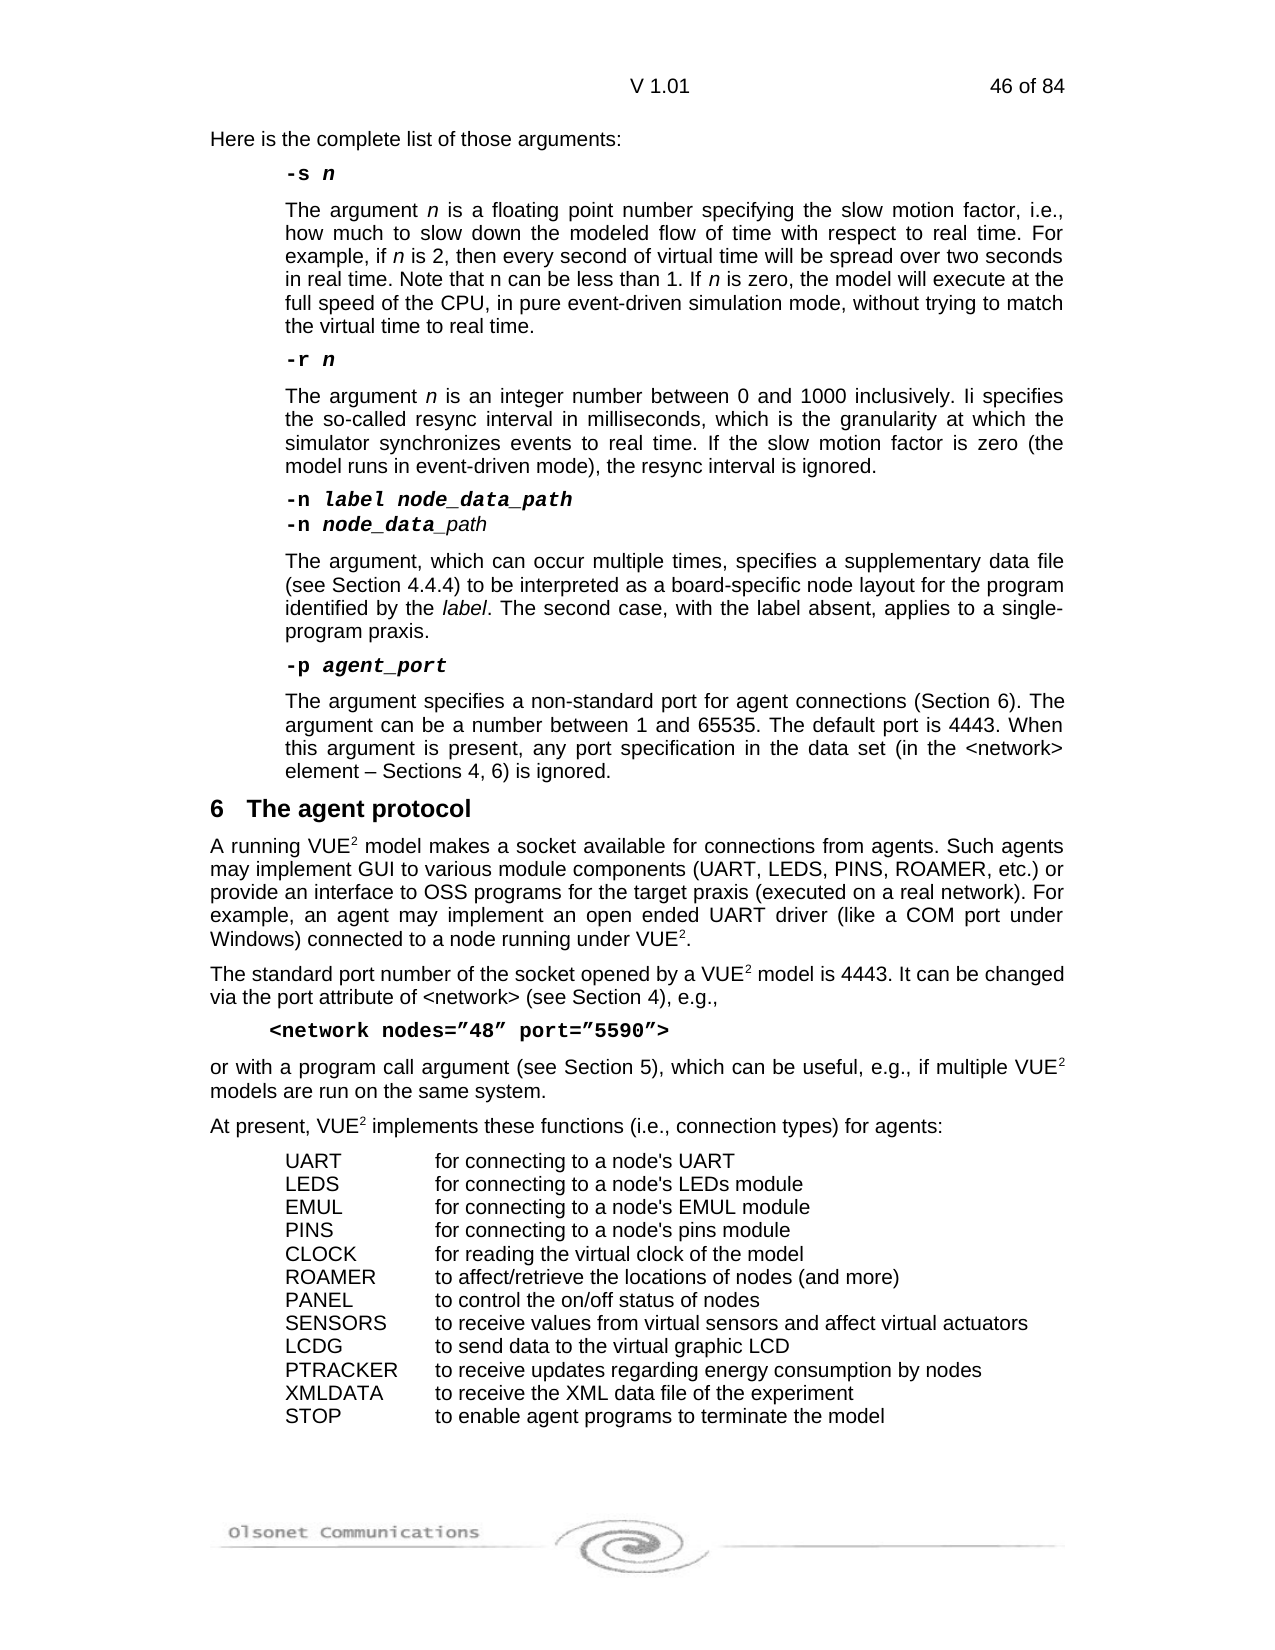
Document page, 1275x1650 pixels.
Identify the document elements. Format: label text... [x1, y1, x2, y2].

text CLOCK for reading the virtual clock of the model [285, 1242, 1065, 1265]
text Here is the complete list of those arguments: [210, 128, 1065, 151]
text STOP to enable agent programs to terminate the model [285, 1405, 1065, 1428]
text -n node_data_path [285, 513, 1065, 538]
text PINS for connecting to a node's pins module [285, 1219, 1065, 1242]
text UART for connecting to a node's UART [285, 1149, 1065, 1172]
text The argument, which can occur multiple times, specifies a supplementary data file (see Section 4.4.4) to be interpreted as a board-specific node layout for the program identified by the label. The second case, with the label absent, applies to a single-program praxis. [285, 550, 1065, 643]
text -n label node_data_path [285, 489, 1065, 513]
text <network nodes=”48” port=”5590”> [269, 1021, 1065, 1044]
text A running VUE2 model makes a socket available for connections from agents. Such agents may implement GUI to various module components (UART, LEDS, PINS, ROAMER, etc.) or provide an interface to OSS programs for the target praxis (executed on a real network). For example, an agent may implement an open ended UART driver (like a COM port under Windows) connected to a node running under VUE2. [210, 834, 1065, 951]
text The argument n is a floating point number specifying the slow motion factor, i.e., how much to slow down the modeled flow of time with respect to real time. For example, if n is 2, then every second of virtual time will be spread over two seconds in real time. Note that n can be less than 1. If n is zero, the model will execute at the full speed of the CPU, in pure event-driven simulation mode, without trying to match the virtual time to real time. [285, 198, 1065, 337]
text LEDS for connecting to a node's LEDs module [285, 1172, 1065, 1196]
text PTRACKER to receive updates regarding energy consumption by nodes [285, 1358, 1065, 1381]
text The standard port number of the socket opened by a VUE2 model is 4443. It can be changed via the port attribute of <network> (see Section 4), e.g., [210, 962, 1065, 1009]
text -s n [285, 163, 1065, 186]
text -p agent_port [285, 654, 1065, 678]
text XMLDATA to receive the XML data file of the experiment [285, 1381, 1065, 1405]
text EMUL for connecting to a node's EMUL module [285, 1196, 1065, 1219]
text At present, VUE2 implements these functions (i.e., connection types) for agents: [210, 1114, 1065, 1137]
text SENSORS to receive values from virtual sensors and affect virtual actuators [285, 1312, 1065, 1335]
text PANEL to control the on/off status of nodes [285, 1288, 1065, 1312]
text LCDG to send data to the virtual graphic LCD [285, 1335, 1065, 1358]
text The argument n is an integer number between 0 and 1000 inclusively. Ii specifies the so-called resync interval in milliseconds, which is the granularity at which the simulator synchronizes events to real time. If the slow motion factor is zero (the model runs in event-driven mode), the resync interval is ignored. [285, 385, 1065, 478]
subtitle The agent protocol [210, 795, 1065, 823]
picture [210, 1504, 1065, 1596]
text ROAMER to affect/retrieve the locations of nodes (and more) [285, 1265, 1065, 1288]
text The argument specifies a non-standard port for agent connections (Section 6). The argument can be a number between 1 and 65535. The default port is 4443. When this argument is present, any port specification in the data set (in the <network> element – Sections 4, 6) is ignored. [285, 690, 1065, 783]
text or with a program call argument (see Section 5), which can be useful, e.g., if multiple VUE2 models are run on the same system. [210, 1056, 1065, 1102]
text -r n [285, 349, 1065, 373]
